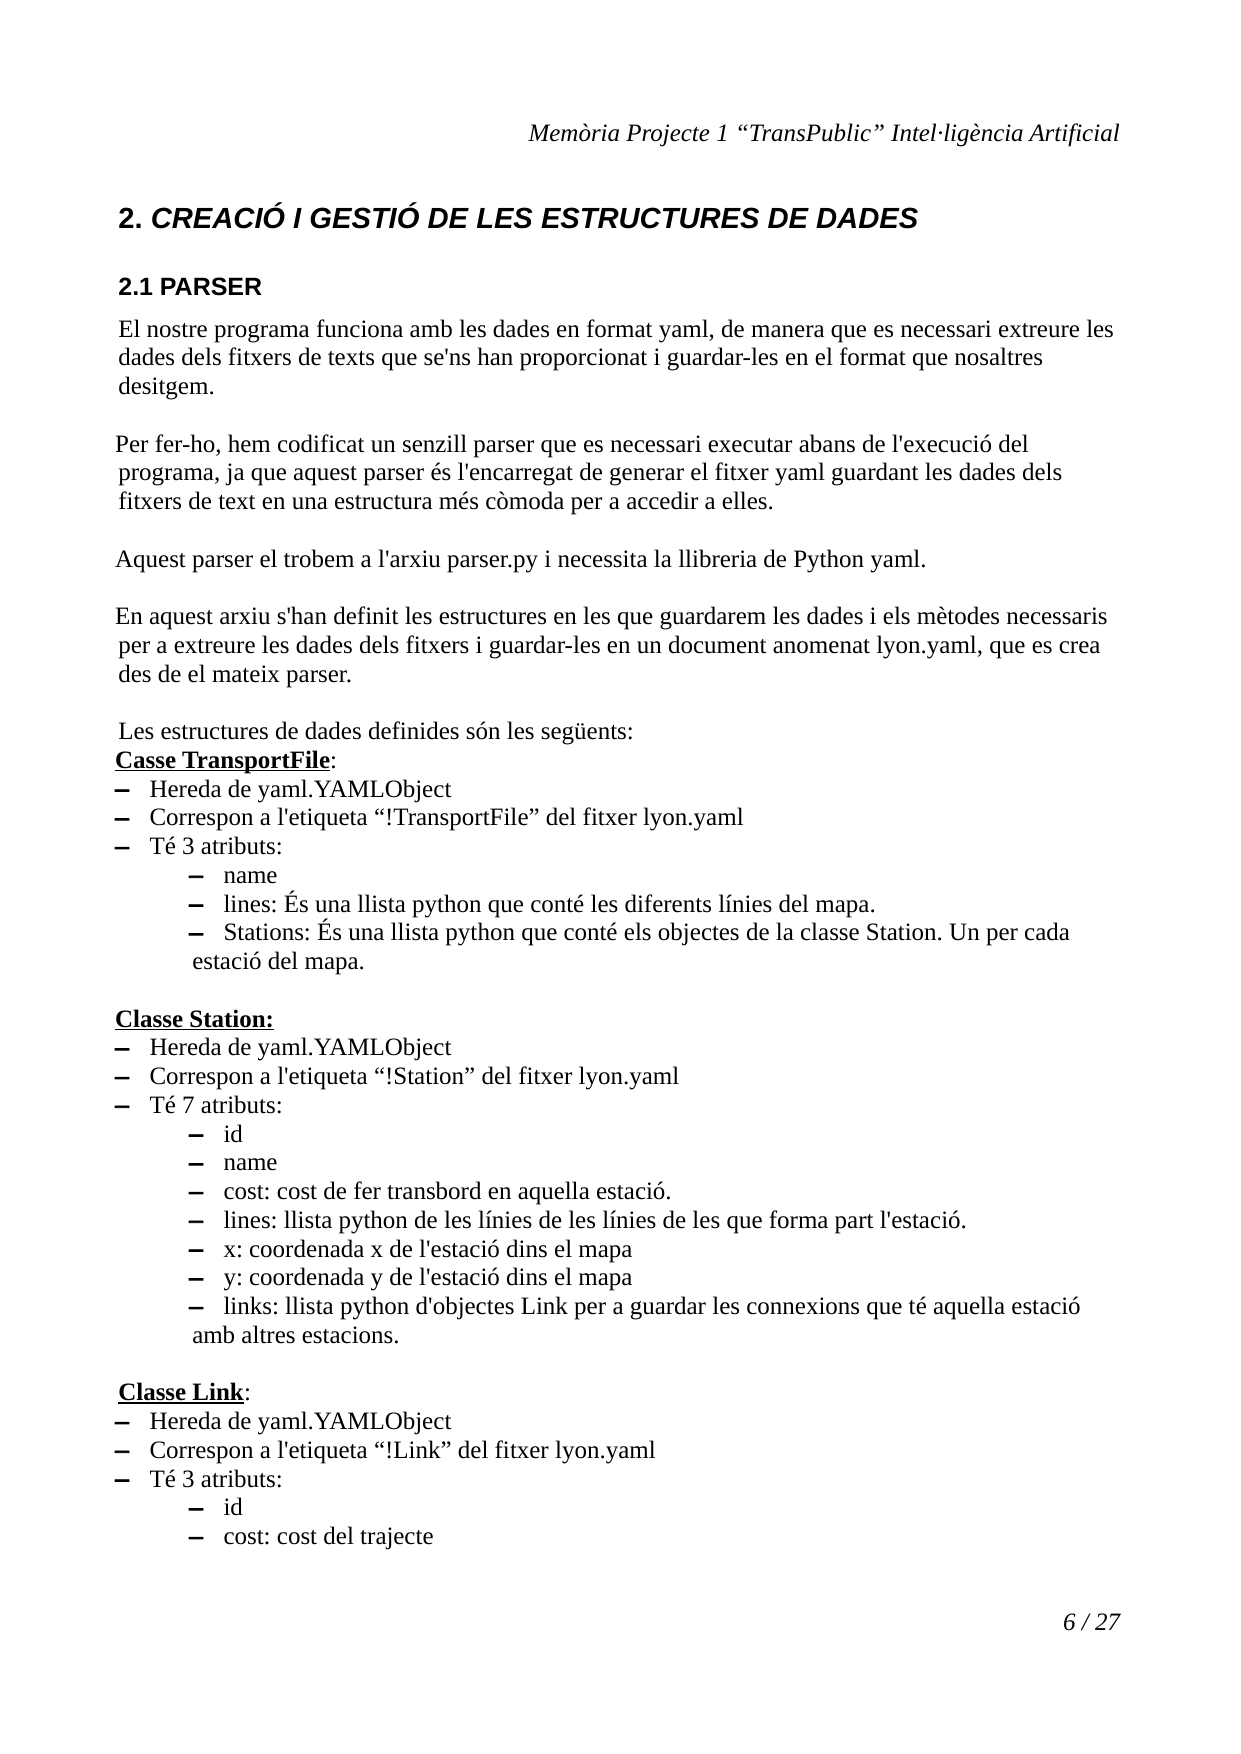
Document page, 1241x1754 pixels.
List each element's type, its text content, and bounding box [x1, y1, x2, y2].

list Stations: És una llista python que conté els objectes de la classe Station. Un per cada estació del mapa. [189, 917, 1122, 975]
text En aquest arxiu s'han definit les estructures en les que guardarem les dades i els mètodes necessaris per a extreure les dades dels fitxers i guardar-les en un document anomenat lyon.yaml, que es crea des de el mateix parser. [115, 601, 1122, 687]
text Casse TransportFile: [115, 745, 1122, 774]
list y: coordenada y de l'estació dins el mapa [189, 1262, 1122, 1291]
list name [189, 860, 1122, 889]
list id [189, 1119, 1122, 1147]
list id [189, 1492, 1122, 1521]
list Correspon a l'etiqueta “!TransportFile” del fitxer lyon.yaml [115, 802, 1122, 831]
list lines: llista python de les línies de les línies de les que forma part l'estació. [189, 1205, 1122, 1234]
text Per fer-ho, hem codificat un senzill parser que es necessari executar abans de l'execució del programa, ja que aquest parser és l'encarregat de generar el fitxer yaml guardant les dades dels fitxers de text en una estructura més còmoda per a accedir a elles. [115, 429, 1122, 515]
list Té 7 atributs: [115, 1090, 1122, 1119]
text Les estructures de dades definides són les següents: [118, 716, 1122, 745]
list name [189, 1147, 1122, 1176]
list Hereda de yaml.YAMLObject [115, 774, 1122, 802]
list Hereda de yaml.YAMLObject [115, 1032, 1122, 1061]
list x: coordenada x de l'estació dins el mapa [189, 1234, 1122, 1262]
text El nostre programa funciona amb les dades en format yaml, de manera que es necessari extreure les dades dels fitxers de texts que se'ns han proporcionat i guardar-les en el format que nosaltres desitgem. [118, 314, 1122, 400]
list Correspon a l'etiqueta “!Station” del fitxer lyon.yaml [115, 1061, 1122, 1090]
list cost: cost de fer transbord en aquella estació. [189, 1176, 1122, 1205]
subtitle 2.1 PARSER [118, 272, 1122, 301]
list Té 3 atributs: [115, 1464, 1122, 1492]
list Correspon a l'etiqueta “!Link” del fitxer lyon.yaml [115, 1435, 1122, 1464]
subtitle 2. CREACIÓ I GESTIÓ DE LES ESTRUCTURES DE DADES [118, 201, 1122, 235]
list Hereda de yaml.YAMLObject [115, 1406, 1122, 1435]
list lines: És una llista python que conté les diferents línies del mapa. [189, 889, 1122, 917]
list cost: cost del trajecte [189, 1521, 1122, 1550]
text Classe Link: [118, 1377, 1122, 1406]
text Aquest parser el trobem a l'arxiu parser.py i necessita la llibreria de Python yaml. [115, 544, 1122, 572]
list links: llista python d'objectes Link per a guardar les connexions que té aquella estació amb altres estacions. [189, 1291, 1122, 1349]
text Classe Station: [115, 1004, 1122, 1032]
list Té 3 atributs: [115, 831, 1122, 860]
